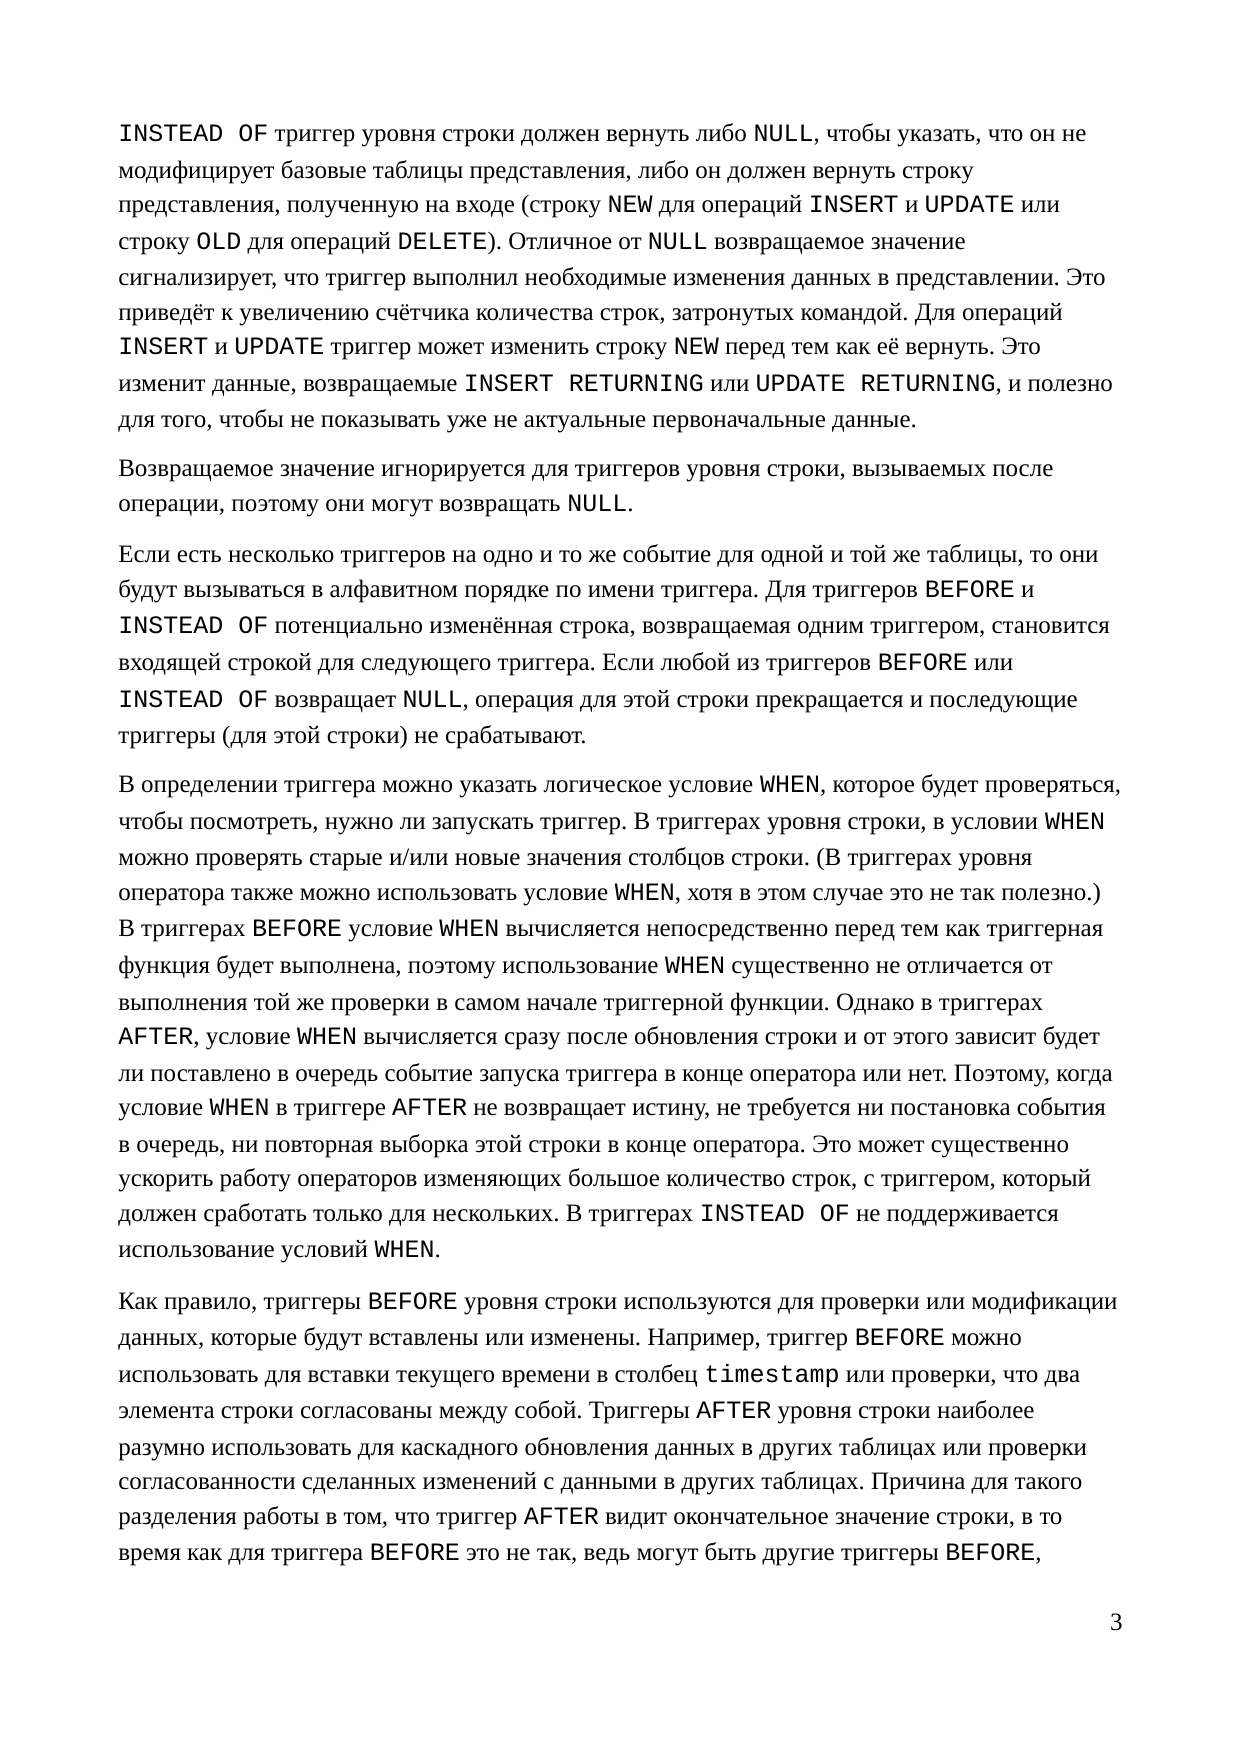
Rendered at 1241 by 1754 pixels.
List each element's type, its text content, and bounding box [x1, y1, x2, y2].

text Если есть несколько триггеров на одно и то же событие для одной и той же таблицы, то они будут вызываться в алфавитном порядке по имени триггера. Для триггеров BEFORE и INSTEAD OF потенциально изменённая строка, возвращаемая одним триггером, становится входящей строкой для следующего триггера. Если любой из триггеров BEFORE или INSTEAD OF возвращает NULL, операция для этой строки прекращается и последующие триггеры (для этой строки) не срабатывают. [118, 539, 1122, 749]
text INSTEAD OF триггер уровня строки должен вернуть либо NULL, чтобы указать, что он не модифицирует базовые таблицы представления, либо он должен вернуть строку представления, полученную на входе (строку NEW для операций INSERT и UPDATE или строку OLD для операций DELETE). Отличное от NULL возвращаемое значение сигнализирует, что триггер выполнил необходимые изменения данных в представлении. Это приведёт к увеличению счётчика количества строк, затронутых командой. Для операций INSERT и UPDATE триггер может изменить строку NEW перед тем как её вернуть. Это изменит данные, возвращаемые INSERT RETURNING или UPDATE RETURNING, и полезно для того, чтобы не показывать уже не актуальные первоначальные данные. [118, 118, 1122, 433]
text В определении триггера можно указать логическое условие WHEN, которое будет проверяться, чтобы посмотреть, нужно ли запускать триггер. В триггерах уровня строки, в условии WHEN можно проверять старые и/или новые значения столбцов строки. (В триггерах уровня оператора также можно использовать условие WHEN, хотя в этом случае это не так полезно.) В триггерах BEFORE условие WHEN вычисляется непосредственно перед тем как триггерная функция будет выполнена, поэтому использование WHEN существенно не отличается от выполнения той же проверки в самом начале триггерной функции. Однако в триггерах AFTER, условие WHEN вычисляется сразу после обновления строки и от этого зависит будет ли поставлено в очередь событие запуска триггера в конце оператора или нет. Поэтому, когда условие WHEN в триггере AFTER не возвращает истину, не требуется ни постановка события в очередь, ни повторная выборка этой строки в конце оператора. Это может существенно ускорить работу операторов изменяющих большое количество строк, с триггером, который должен сработать только для нескольких. В триггерах INSTEAD OF не поддерживается использование условий WHEN. [118, 769, 1122, 1265]
text Как правило, триггеры BEFORE уровня строки используются для проверки или модификации данных, которые будут вставлены или изменены. Например, триггер BEFORE можно использовать для вставки текущего времени в столбец timestamp или проверки, что два элемента строки согласованы между собой. Триггеры AFTER уровня строки наиболее разумно использовать для каскадного обновления данных в других таблицах или проверки согласованности сделанных изменений с данными в других таблицах. Причина для такого разделения работы в том, что триггер AFTER видит окончательное значение строки, в то время как для триггера BEFORE это не так, ведь могут быть другие триггеры BEFORE, [118, 1286, 1122, 1568]
text Возвращаемое значение игнорируется для триггеров уровня строки, вызываемых после операции, поэтому они могут возвращать NULL. [118, 453, 1122, 519]
